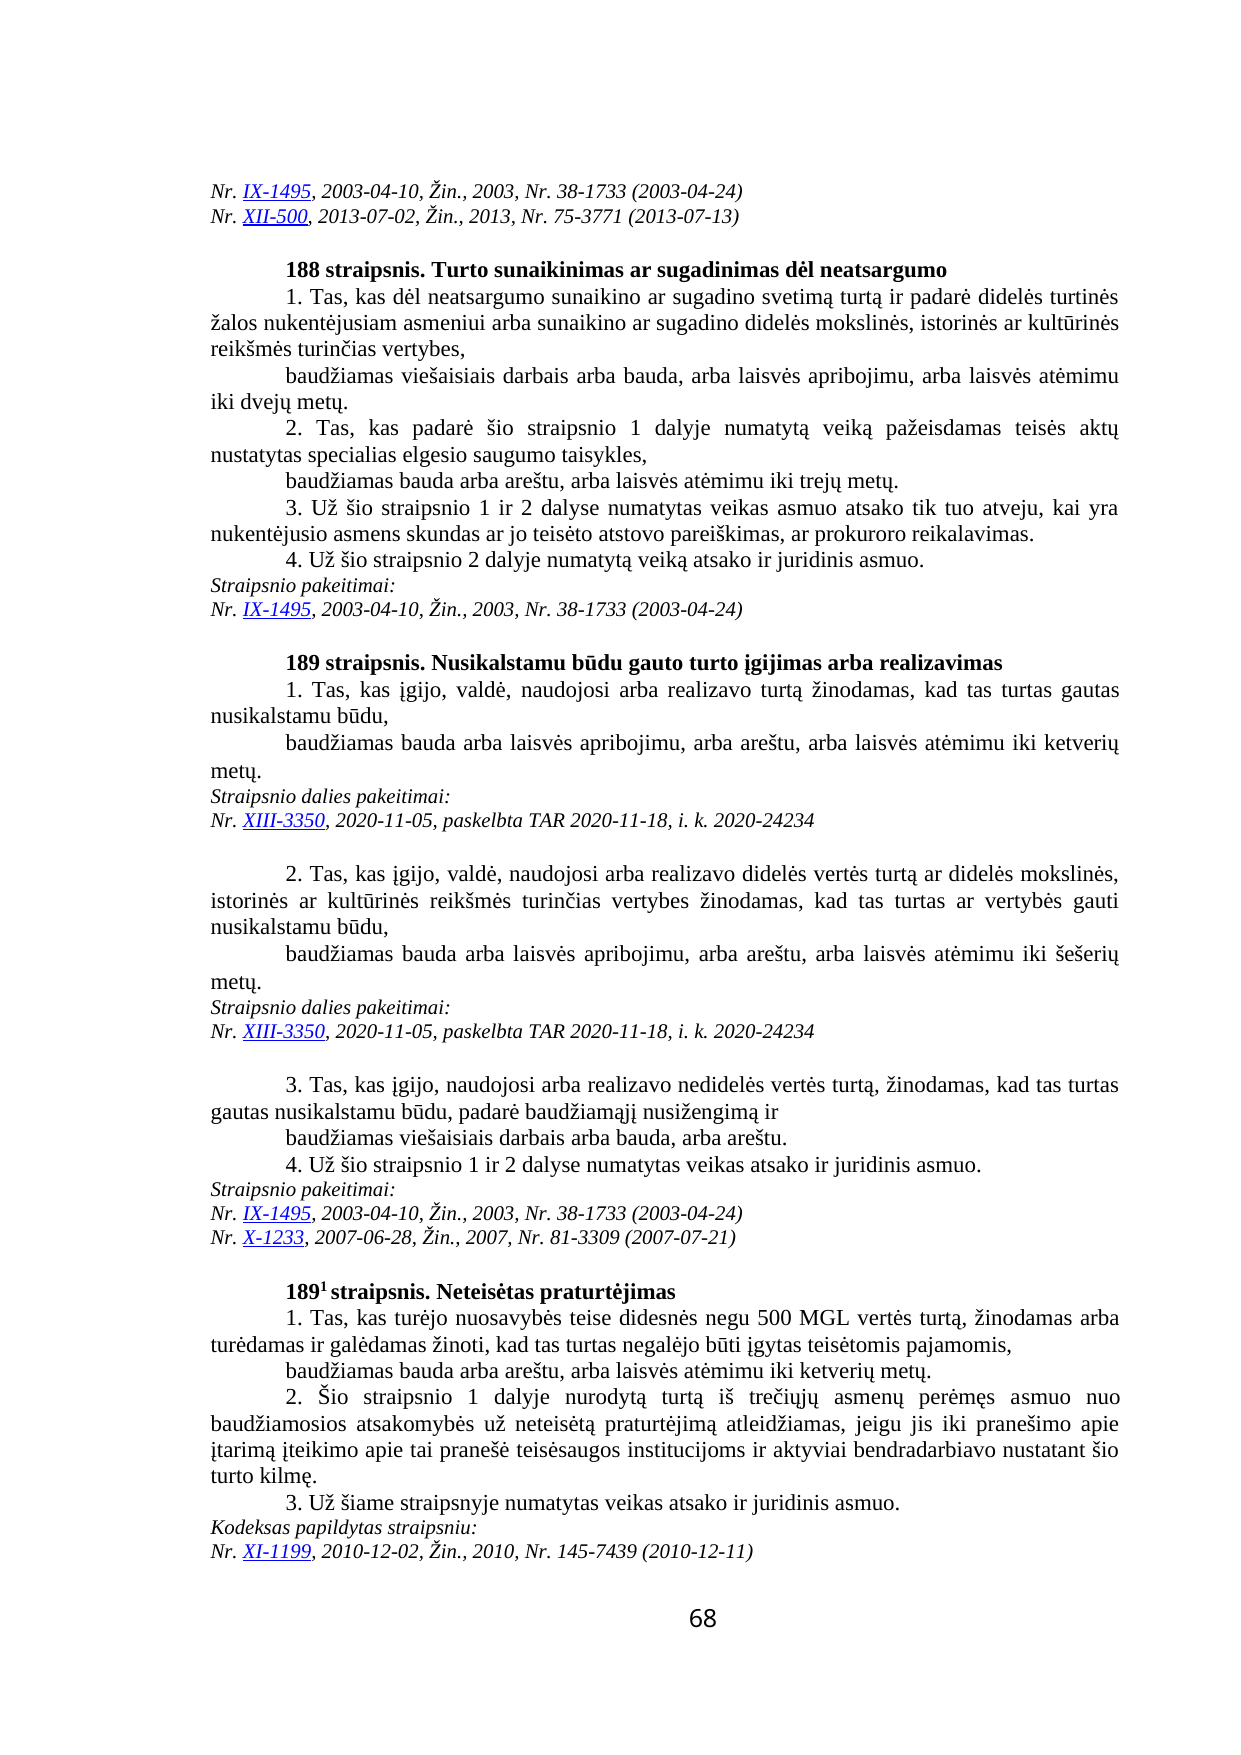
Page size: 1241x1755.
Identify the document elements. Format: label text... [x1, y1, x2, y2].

text baudžiamas viešaisiais darbais arba bauda, arba laisvės apribojimu, arba laisvės atėmimu iki dvejų metų. [210, 362, 1120, 414]
text 2. Tas, kas įgijo, valdė, naudojosi arba realizavo didelės vertės turtą ar didelės mokslinės, istorinės ar kultūrinės reikšmės turinčias vertybes žinodamas, kad tas turtas ar vertybės gauti nusikalstamu būdu, [210, 861, 1120, 939]
text Straipsnio dalies pakeitimai: [210, 784, 1120, 808]
text 2. Tas, kas padarė šio straipsnio 1 dalyje numatytą veiką pažeisdamas teisės aktų nustatytas specialias elgesio saugumo taisykles, [210, 414, 1120, 467]
text baudžiamas bauda arba areštu, arba laisvės atėmimu iki ketverių metų. [210, 1357, 1120, 1383]
text Nr. X-1233, 2007-06-28, Žin., 2007, Nr. 81-3309 (2007-07-21) [210, 1225, 1120, 1249]
text 3. Tas, kas įgijo, naudojosi arba realizavo nedidelės vertės turtą, žinodamas, kad tas turtas gautas nusikalstamu būdu, padarė baudžiamąjį nusižengimą ir [210, 1072, 1120, 1124]
text baudžiamas bauda arba laisvės apribojimu, arba areštu, arba laisvės atėmimu iki šešerių metų. [210, 939, 1120, 995]
text 2. Šio straipsnio 1 dalyje nurodytą turtą iš trečiųjų asmenų perėmęs asmuo nuo baudžiamosios atsakomybės už neteisėtą praturtėjimą atleidžiamas, jeigu jis iki pranešimo apie įtarimą įteikimo apie tai pranešė teisėsaugos institucijoms ir aktyviai bendradarbiavo nustatant šio turto kilmę. [210, 1383, 1120, 1489]
text 3. Už šiame straipsnyje numatytas veikas atsako ir juridinis asmuo. [210, 1489, 1120, 1515]
text 1. Tas, kas įgijo, valdė, naudojosi arba realizavo turtą žinodamas, kad tas turtas gautas nusikalstamu būdu, [210, 676, 1120, 728]
text Nr. XIII-3350, 2020-11-05, paskelbta TAR 2020-11-18, i. k. 2020-24234 [210, 1019, 1120, 1043]
text 1891 straipsnis. Neteisėtas praturtėjimas [210, 1278, 1120, 1304]
text baudžiamas bauda arba areštu, arba laisvės atėmimu iki trejų metų. [210, 467, 1120, 493]
text baudžiamas viešaisiais darbais arba bauda, arba areštu. [210, 1124, 1120, 1151]
text baudžiamas bauda arba laisvės apribojimu, arba areštu, arba laisvės atėmimu iki ketverių metų. [210, 728, 1120, 784]
text Kodeksas papildytas straipsniu: [210, 1515, 1120, 1539]
text Nr. IX-1495, 2003-04-10, Žin., 2003, Nr. 38-1733 (2003-04-24) [210, 597, 1120, 621]
text 4. Už šio straipsnio 2 dalyje numatytą veiką atsako ir juridinis asmuo. [210, 546, 1120, 573]
text 188 straipsnis. Turto sunaikinimas ar sugadinimas dėl neatsargumo [210, 256, 1120, 283]
text Nr. IX-1495, 2003-04-10, Žin., 2003, Nr. 38-1733 (2003-04-24) [210, 179, 1120, 203]
text 3. Už šio straipsnio 1 ir 2 dalyse numatytas veikas asmuo atsako tik tuo atveju, kai yra nukentėjusio asmens skundas ar jo teisėto atstovo pareiškimas, ar prokuroro reikalavimas. [210, 493, 1120, 546]
text 1. Tas, kas turėjo nuosavybės teise didesnės negu 500 MGL vertės turtą, žinodamas arba turėdamas ir galėdamas žinoti, kad tas turtas negalėjo būti įgytas teisėtomis pajamomis, [210, 1304, 1120, 1357]
text Nr. XII-500, 2013-07-02, Žin., 2013, Nr. 75-3771 (2013-07-13) [210, 203, 1120, 228]
text Nr. XI-1199, 2010-12-02, Žin., 2010, Nr. 145-7439 (2010-12-11) [210, 1539, 1120, 1563]
text Straipsnio pakeitimai: [210, 1177, 1120, 1201]
text Nr. XIII-3350, 2020-11-05, paskelbta TAR 2020-11-18, i. k. 2020-24234 [210, 808, 1120, 832]
text 1. Tas, kas dėl neatsargumo sunaikino ar sugadino svetimą turtą ir padarė didelės turtinės žalos nukentėjusiam asmeniui arba sunaikino ar sugadino didelės mokslinės, istorinės ar kultūrinės reikšmės turinčias vertybes, [210, 283, 1120, 362]
text 189 straipsnis. Nusikalstamu būdu gauto turto įgijimas arba realizavimas [210, 649, 1120, 676]
text Nr. IX-1495, 2003-04-10, Žin., 2003, Nr. 38-1733 (2003-04-24) [210, 1201, 1120, 1225]
text Straipsnio pakeitimai: [210, 573, 1120, 597]
text Straipsnio dalies pakeitimai: [210, 995, 1120, 1019]
text 4. Už šio straipsnio 1 ir 2 dalyse numatytas veikas atsako ir juridinis asmuo. [210, 1151, 1120, 1177]
